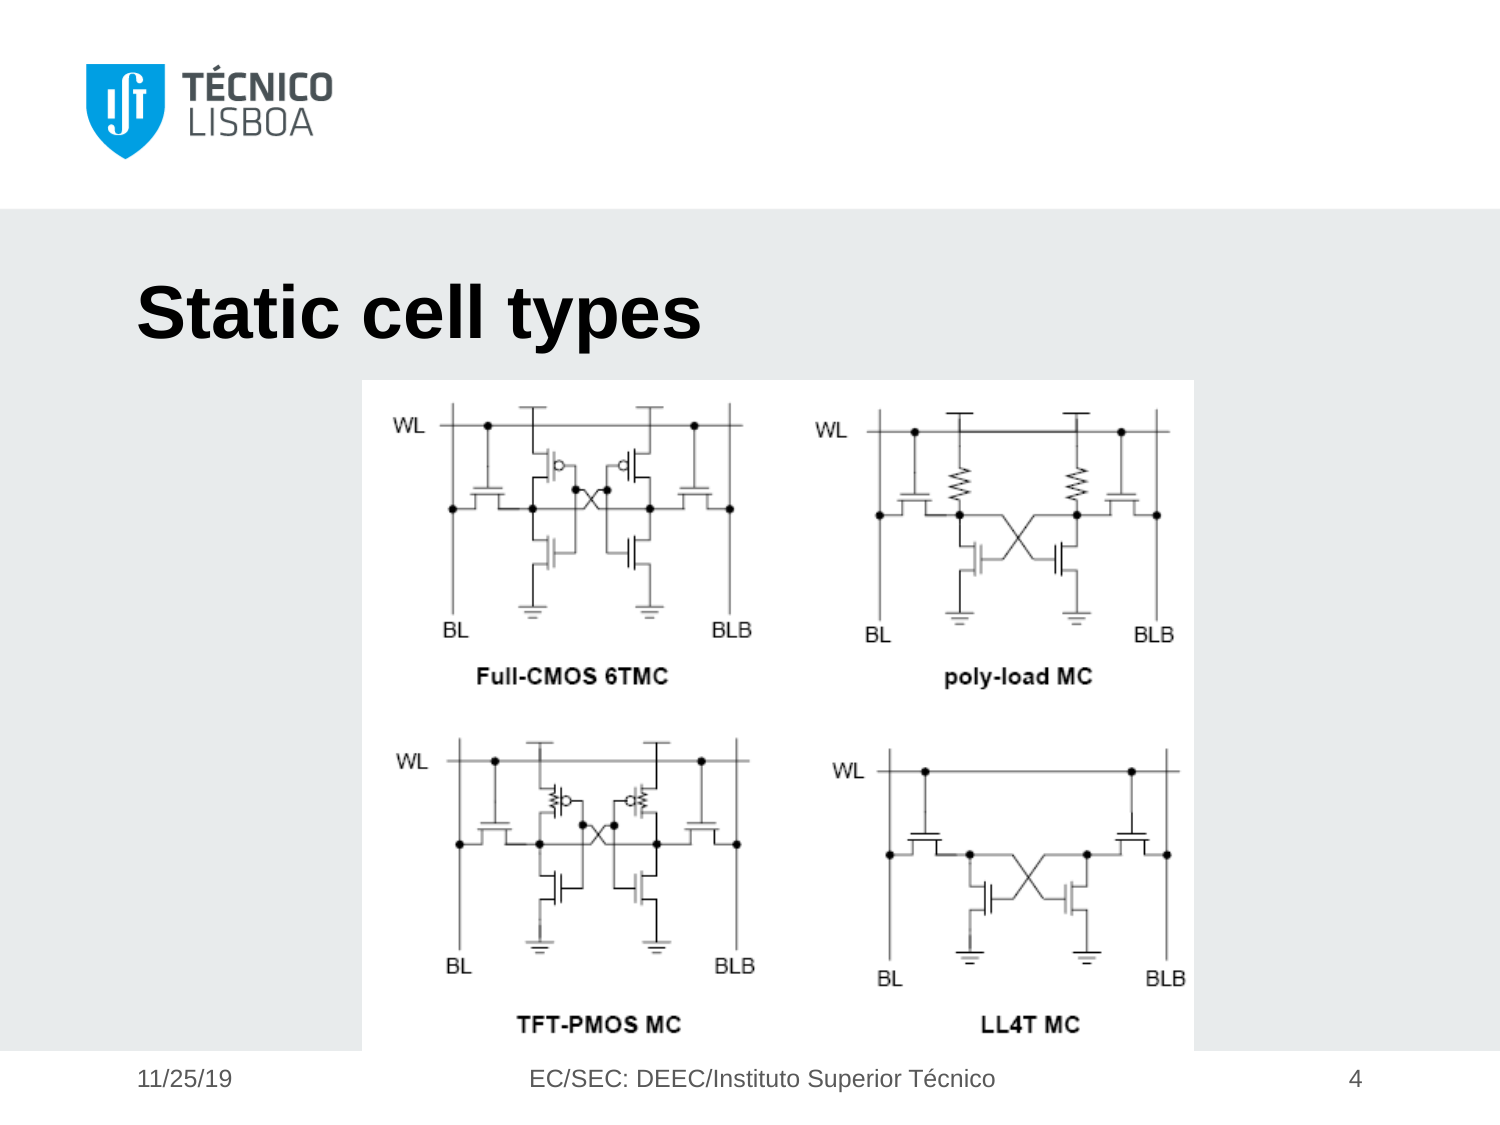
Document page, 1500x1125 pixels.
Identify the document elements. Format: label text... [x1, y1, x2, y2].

slide_number [1077, 1052, 1378, 1103]
footer EC/SEC: DEEC/Instituto Superior Técnico [512, 1053, 1021, 1103]
title Static cell types [121, 237, 1378, 381]
picture [0, 0, 1500, 1125]
slide_number 11/25/19 [121, 1052, 425, 1103]
